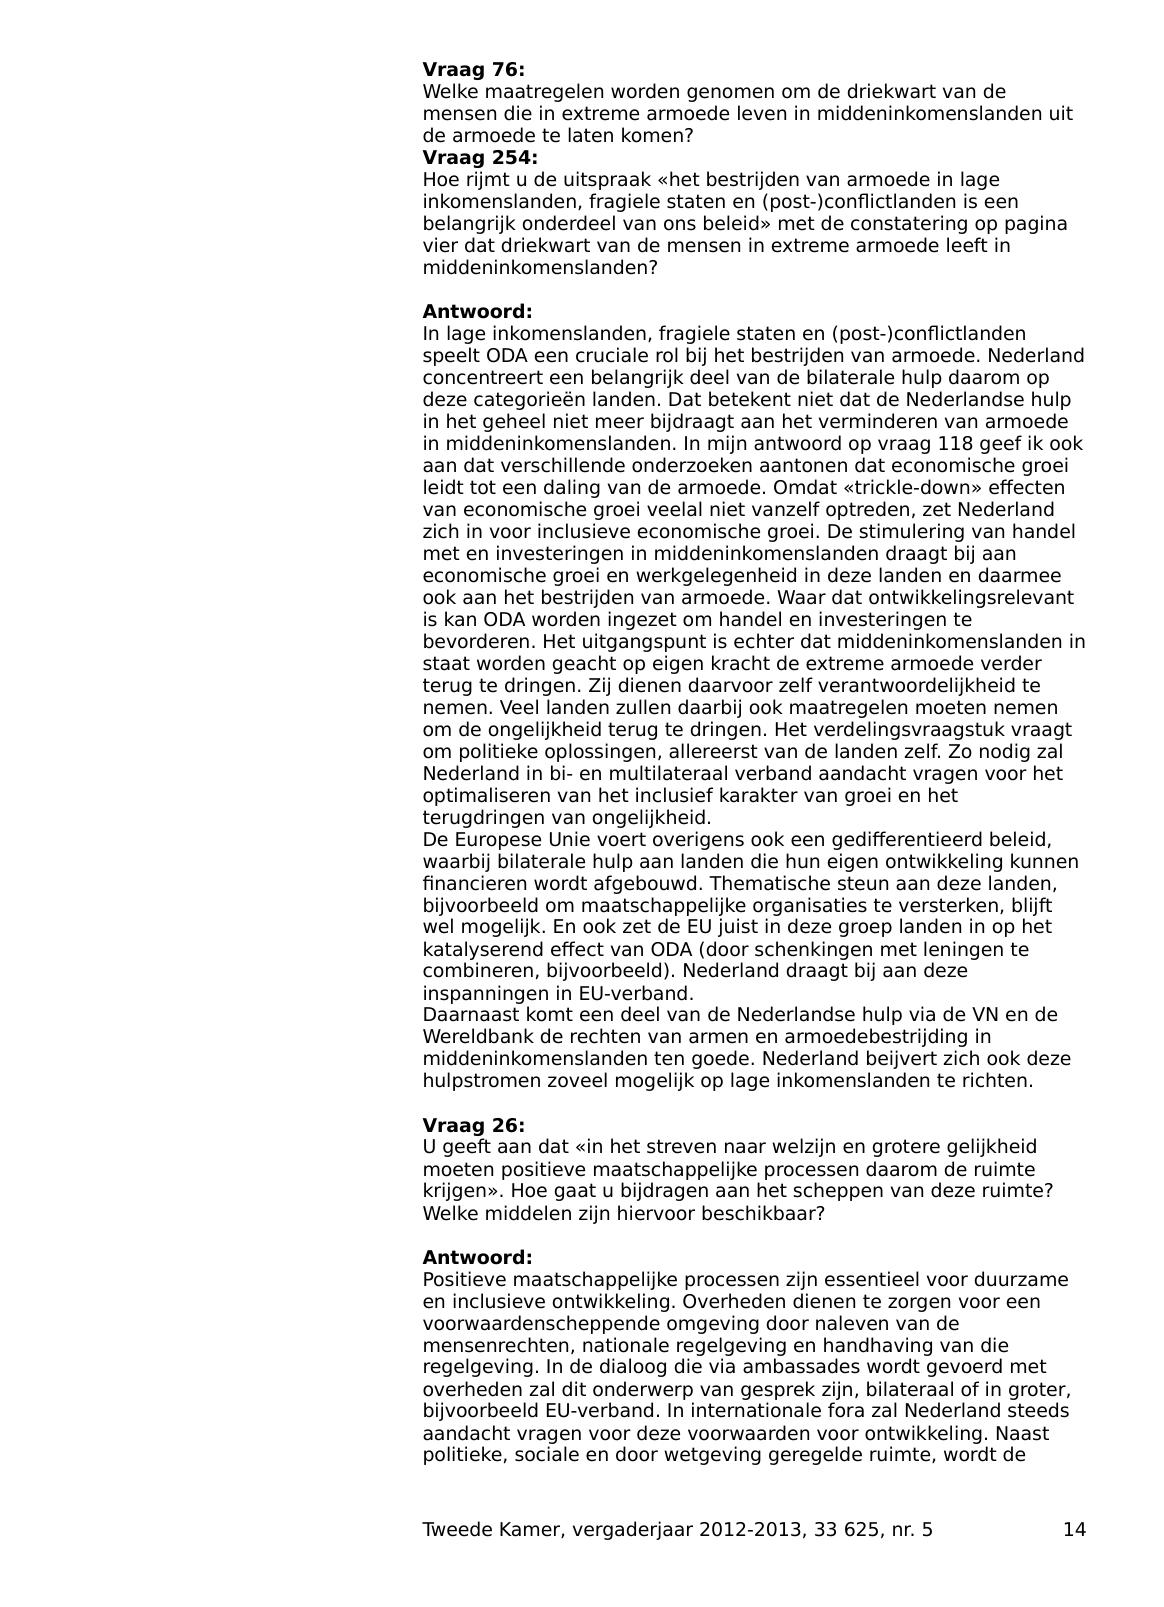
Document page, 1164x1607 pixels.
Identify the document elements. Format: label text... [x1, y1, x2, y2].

text Vraag 254: [422, 147, 1087, 169]
text Positieve maatschappelijke processen zijn essentieel voor duurzame en inclusieve ontwikkeling. Overheden dienen te zorgen voor een voorwaardenscheppende omgeving door naleven van de mensenrechten, nationale regelgeving en handhaving van die regelgeving. In de dialoog die via ambassades wordt gevoerd met overheden zal dit onderwerp van gesprek zijn, bilateraal of in groter, bijvoorbeeld EU-verband. In internationale fora zal Nederland steeds aandacht vragen voor deze voorwaarden voor ontwikkeling. Naast politieke, sociale en door wetgeving geregelde ruimte, wordt de [422, 1268, 1087, 1466]
text Daarnaast komt een deel van de Nederlandse hulp via de VN en de Wereldbank de rechten van armen en armoedebestrijding in middeninkomenslanden ten goede. Nederland beijvert zich ook deze hulpstromen zoveel mogelijk op lage inkomenslanden te richten. [422, 1004, 1087, 1092]
text In lage inkomenslanden, fragiele staten en (post-)conflictlanden speelt ODA een cruciale rol bij het bestrijden van armoede. Nederland concentreert een belangrijk deel van de bilaterale hulp daarom op deze categorieën landen. Dat betekent niet dat de Nederlandse hulp in het geheel niet meer bijdraagt aan het verminderen van armoede in middeninkomenslanden. In mijn antwoord op vraag 118 geef ik ook aan dat verschillende onderzoeken aantonen dat economische groei leidt tot een daling van de armoede. Omdat «trickle-down» effecten van economische groei veelal niet vanzelf optreden, zet Nederland zich in voor inclusieve economische groei. De stimulering van handel met en investeringen in middeninkomenslanden draagt bij aan economische groei en werkgelegenheid in deze landen en daarmee ook aan het bestrijden van armoede. Waar dat ontwikkelingsrelevant is kan ODA worden ingezet om handel en investeringen te bevorderen. Het uitgangspunt is echter dat middeninkomenslanden in staat worden geacht op eigen kracht de extreme armoede verder terug te dringen. Zij dienen daarvoor zelf verantwoordelijkheid te nemen. Veel landen zullen daarbij ook maatregelen moeten nemen om de ongelijkheid terug te dringen. Het verdelingsvraagstuk vraagt om politieke oplossingen, allereerst van de landen zelf. Zo nodig zal Nederland in bi- en multilateraal verband aandacht vragen voor het optimaliseren van het inclusief karakter van groei en het terugdringen van ongelijkheid. [422, 323, 1087, 828]
text Vraag 26: [422, 1114, 1087, 1136]
text Antwoord: [422, 1247, 1087, 1268]
text Vraag 76: [422, 59, 1087, 81]
text De Europese Unie voert overigens ook een gedifferentieerd beleid, waarbij bilaterale hulp aan landen die hun eigen ontwikkeling kunnen financieren wordt afgebouwd. Thematische steun aan deze landen, bijvoorbeeld om maatschappelijke organisaties te versterken, blijft wel mogelijk. En ook zet de EU juist in deze groep landen in op het katalyserend effect van ODA (door schenkingen met leningen te combineren, bijvoorbeeld). Nederland draagt bij aan deze inspanningen in EU-verband. [422, 828, 1087, 1004]
text Antwoord: [422, 301, 1087, 323]
text U geeft aan dat «in het streven naar welzijn en grotere gelijkheid moeten positieve maatschappelijke processen daarom de ruimte krijgen». Hoe gaat u bijdragen aan het scheppen van deze ruimte? Welke middelen zijn hiervoor beschikbaar? [422, 1136, 1087, 1224]
text Hoe rijmt u de uitspraak «het bestrijden van armoede in lage inkomenslanden, fragiele staten en (post-)conflictlanden is een belangrijk onderdeel van ons beleid» met de constatering op pagina vier dat driekwart van de mensen in extreme armoede leeft in middeninkomenslanden? [422, 169, 1087, 279]
text Welke maatregelen worden genomen om de driekwart van de mensen die in extreme armoede leven in middeninkomenslanden uit de armoede te laten komen? [422, 81, 1087, 147]
